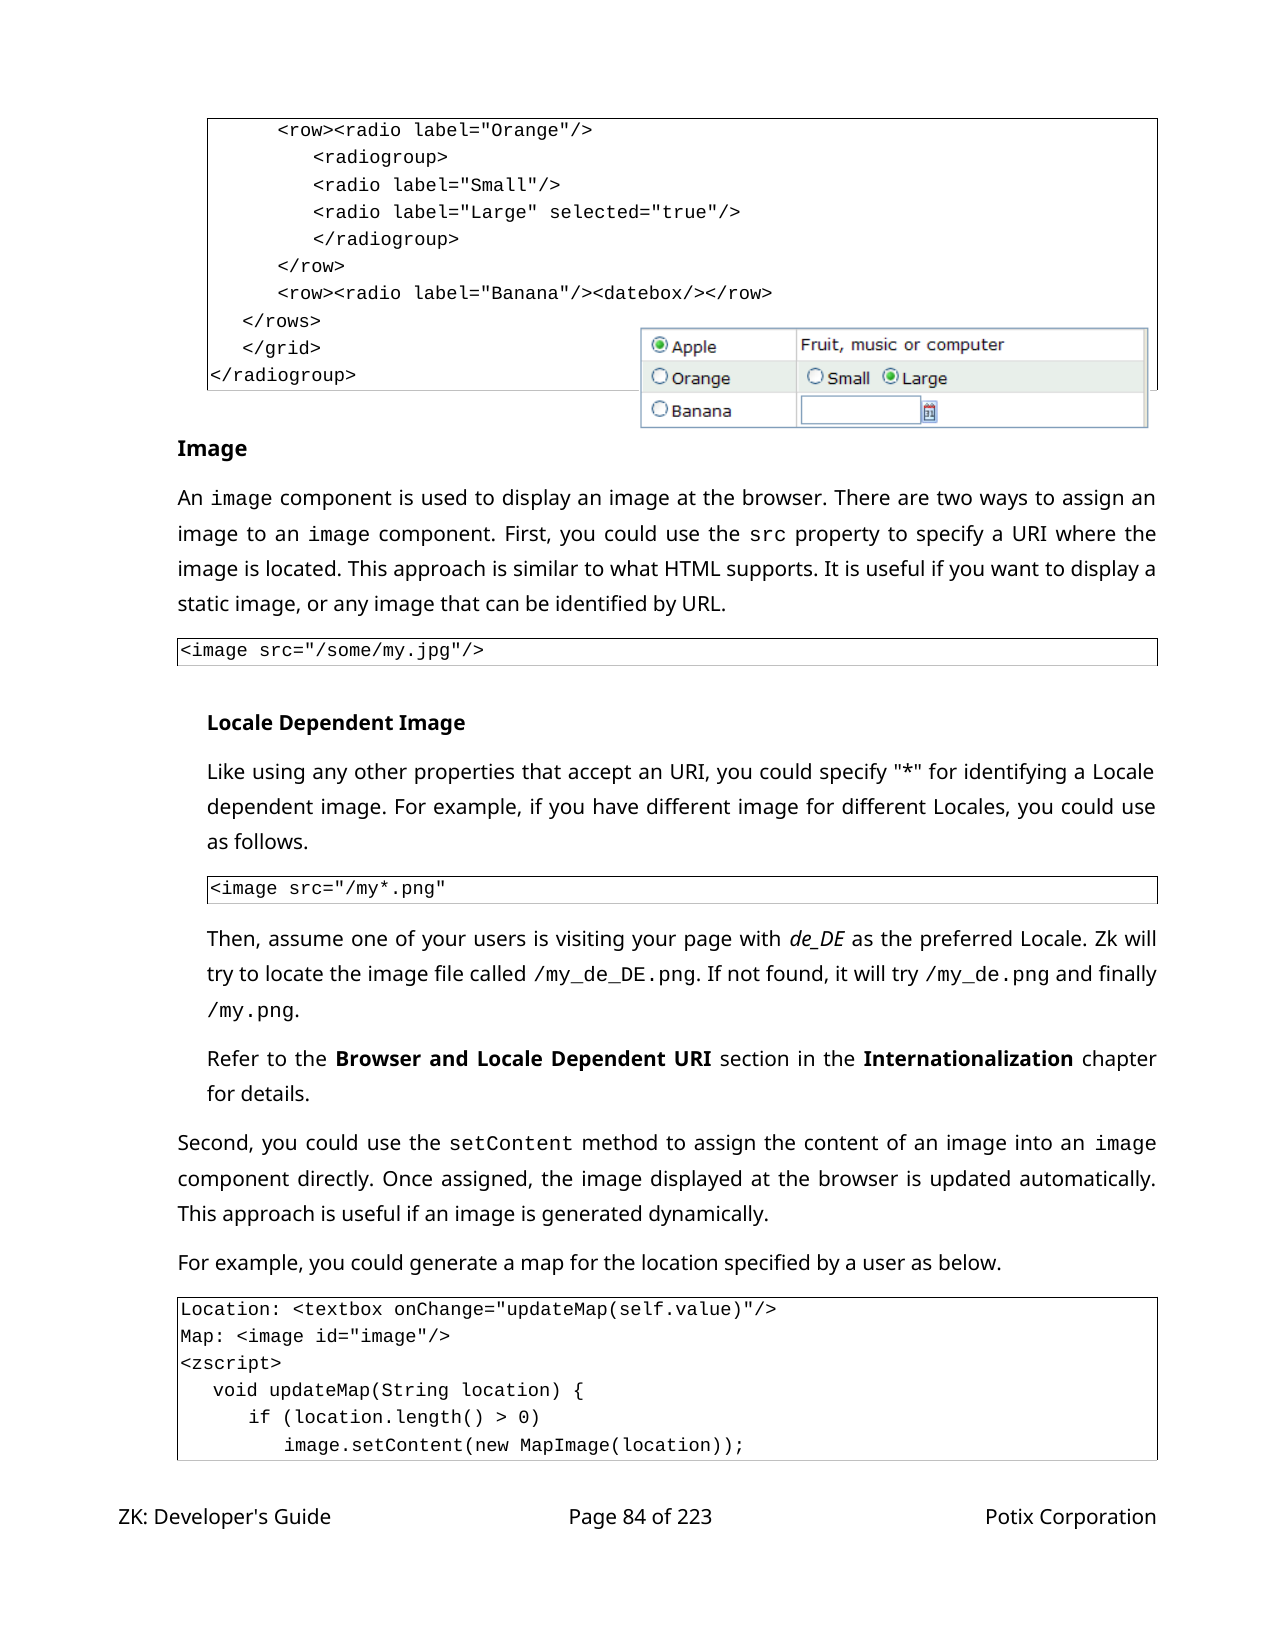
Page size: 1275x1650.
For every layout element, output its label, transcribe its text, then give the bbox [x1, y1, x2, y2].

text </rows> [208, 308, 1157, 333]
text <radio label="Large" selected="true"/> [208, 200, 1157, 224]
text if (location.length() > 0) [178, 1405, 1157, 1429]
text <row><radio label="Orange"/> [208, 119, 1157, 142]
subtitle Image [177, 433, 1157, 463]
text <radiogroup> [208, 145, 1157, 169]
text image.setContent(new MapImage(location)); [178, 1432, 1157, 1460]
picture [638, 324, 1150, 432]
text <radio label="Small"/> [208, 172, 1157, 197]
text </radiogroup> [208, 363, 638, 390]
text For example, you could generate a map for the location specified by a user as below. [177, 1248, 1157, 1276]
text Refer to the Browser and Locale Dependent URI section in the Internationalization chapter for details. [207, 1044, 1157, 1107]
text </grid> [208, 336, 638, 360]
text <image src="/some/my.jpg"/> [178, 639, 1157, 665]
text An image component is used to display an image at the browser. There are two ways to assign an image to an image component. First, you could use the src property to specify a URI where the image is located. This approach is similar to what HTML supports. It is useful if you want to display a static image, or any image that can be identified by URL. [177, 483, 1157, 618]
text Second, you could use the setContent method to assign the content of an image into an image component directly. Once assigned, the image displayed at the browser is updated automatically. This approach is useful if an image is generated dynamically. [177, 1128, 1157, 1227]
text <row><radio label="Banana"/><datebox/></row> [208, 281, 1157, 306]
text <image src="/my*.png" [208, 877, 1157, 903]
text Then, assume one of your users is visiting your page with de_DE as the preferred Locale. Zk will try to locate the image file called /my_de_DE.png. If not found, it will try /my_de.png and finally /my.png. [207, 924, 1157, 1023]
text Map: <image id="image"/> [178, 1324, 1157, 1348]
text void updateMap(String location) { [178, 1378, 1157, 1402]
text </row> [208, 254, 1157, 278]
text </radiogroup> [208, 227, 1157, 251]
text <zscript> [178, 1351, 1157, 1375]
text Like using any other properties that accept an URI, you could specify "*" for identifying a Locale dependent image. For example, if you have different image for different Locales, you could use as follows. [207, 757, 1157, 856]
subtitle Locale Dependent Image [207, 708, 1157, 736]
text Location: <textbox onChange="updateMap(self.value)"/> [178, 1298, 1157, 1321]
text [1150, 336, 1157, 360]
